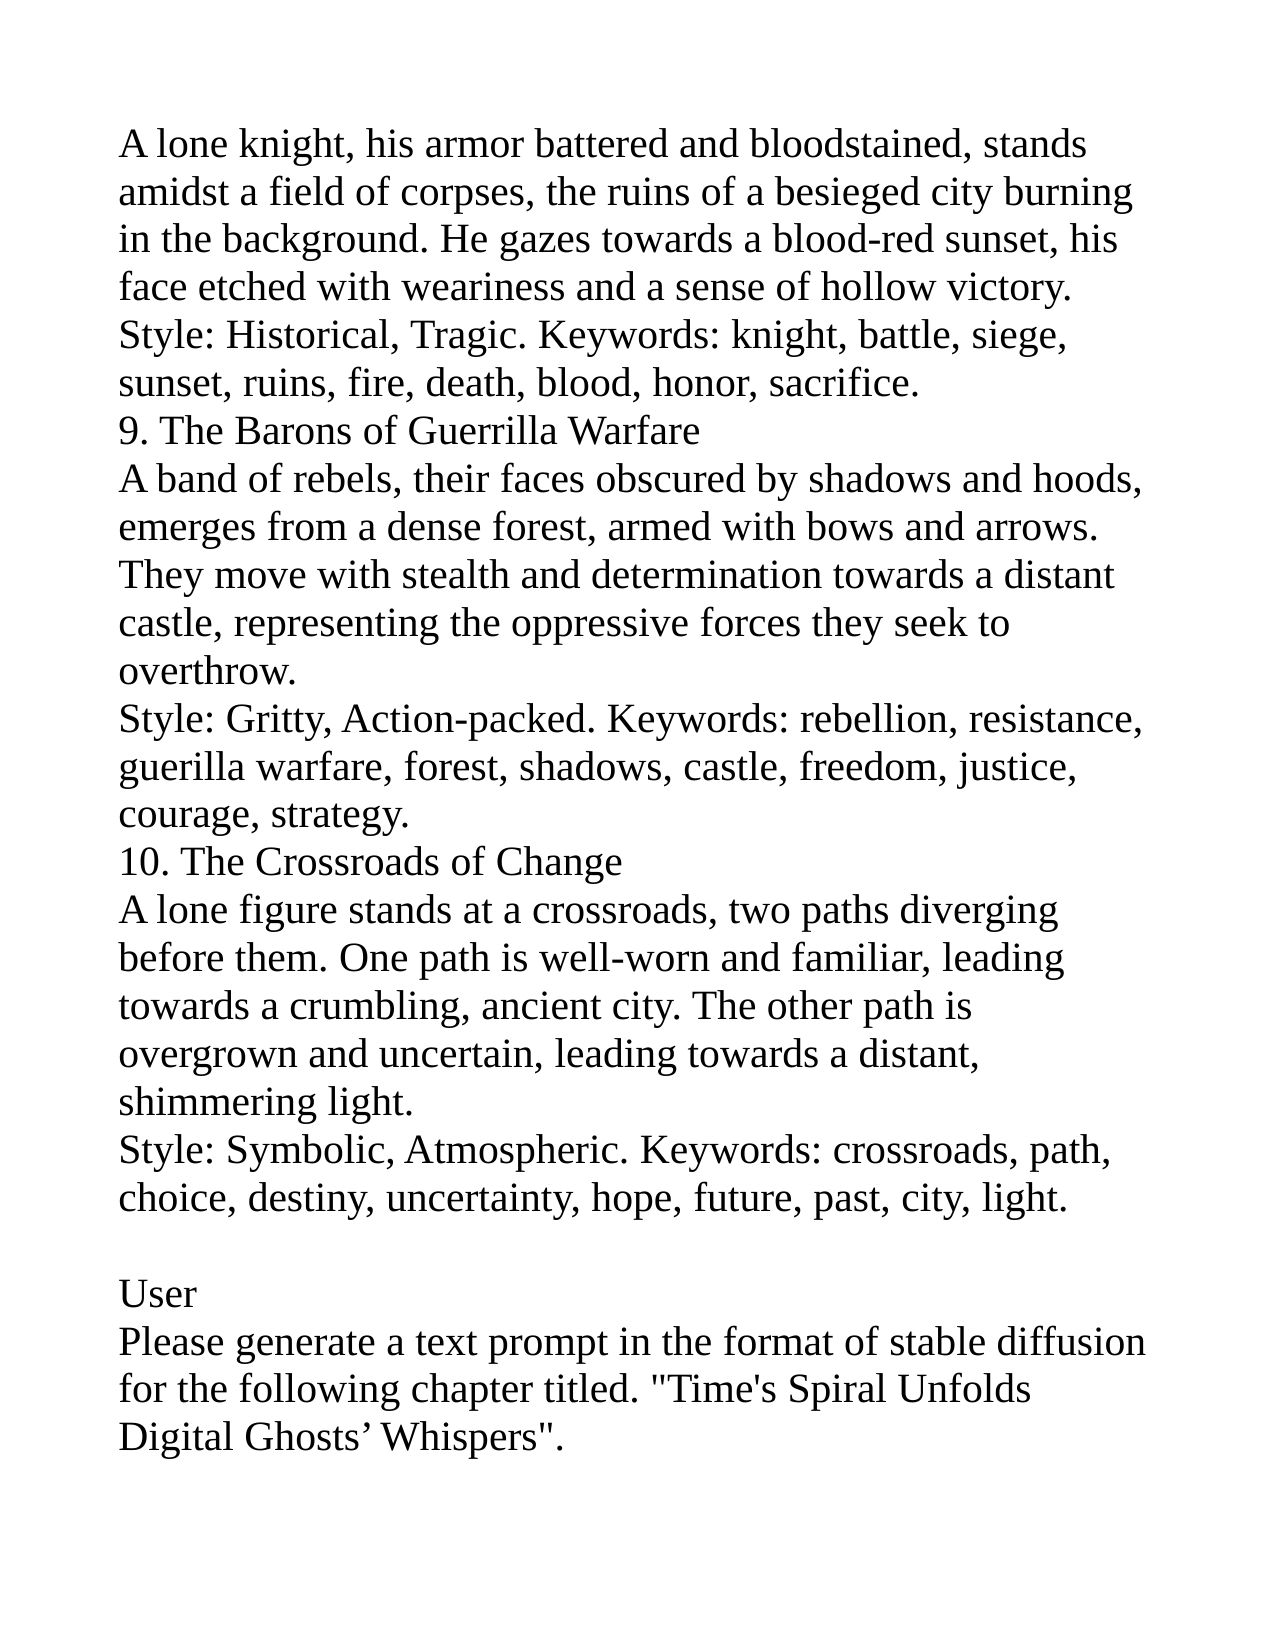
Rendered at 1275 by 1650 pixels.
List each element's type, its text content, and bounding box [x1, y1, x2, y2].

text Style: Gritty, Action-packed. Keywords: rebellion, resistance, guerilla warfare, forest, shadows, castle, freedom, justice, courage, strategy. [118, 693, 1157, 837]
text Style: Historical, Tragic. Keywords: knight, battle, siege, sunset, ruins, fire, death, blood, honor, sacrifice. [118, 310, 1157, 406]
text Style: Symbolic, Atmospheric. Keywords: crossroads, path, choice, destiny, uncertainty, hope, future, past, city, light. [118, 1124, 1157, 1220]
text A band of rebels, their faces obscured by shadows and hoods, emerges from a dense forest, armed with bows and arrows. They move with stealth and determination towards a distant castle, representing the oppressive forces they seek to overthrow. [118, 453, 1157, 693]
text A lone knight, his armor battered and bloodstained, stands amidst a field of corpses, the ruins of a besieged city burning in the background. He gazes towards a blood-red sunset, his face etched with weariness and a sense of hollow victory. [118, 118, 1157, 310]
text A lone figure stands at a crossroads, two paths diverging before them. One path is well-worn and familiar, leading towards a crumbling, ancient city. The other path is overgrown and uncertain, leading towards a distant, shimmering light. [118, 885, 1157, 1124]
text 9. The Barons of Guerrilla Warfare [118, 406, 1157, 453]
text Please generate a text prompt in the format of stable diffusion for the following chapter titled. "Time's Spiral Unfolds Digital Ghosts’ Whispers". [118, 1316, 1157, 1460]
text User [118, 1268, 1157, 1316]
text 10. The Crossroads of Change [118, 837, 1157, 885]
